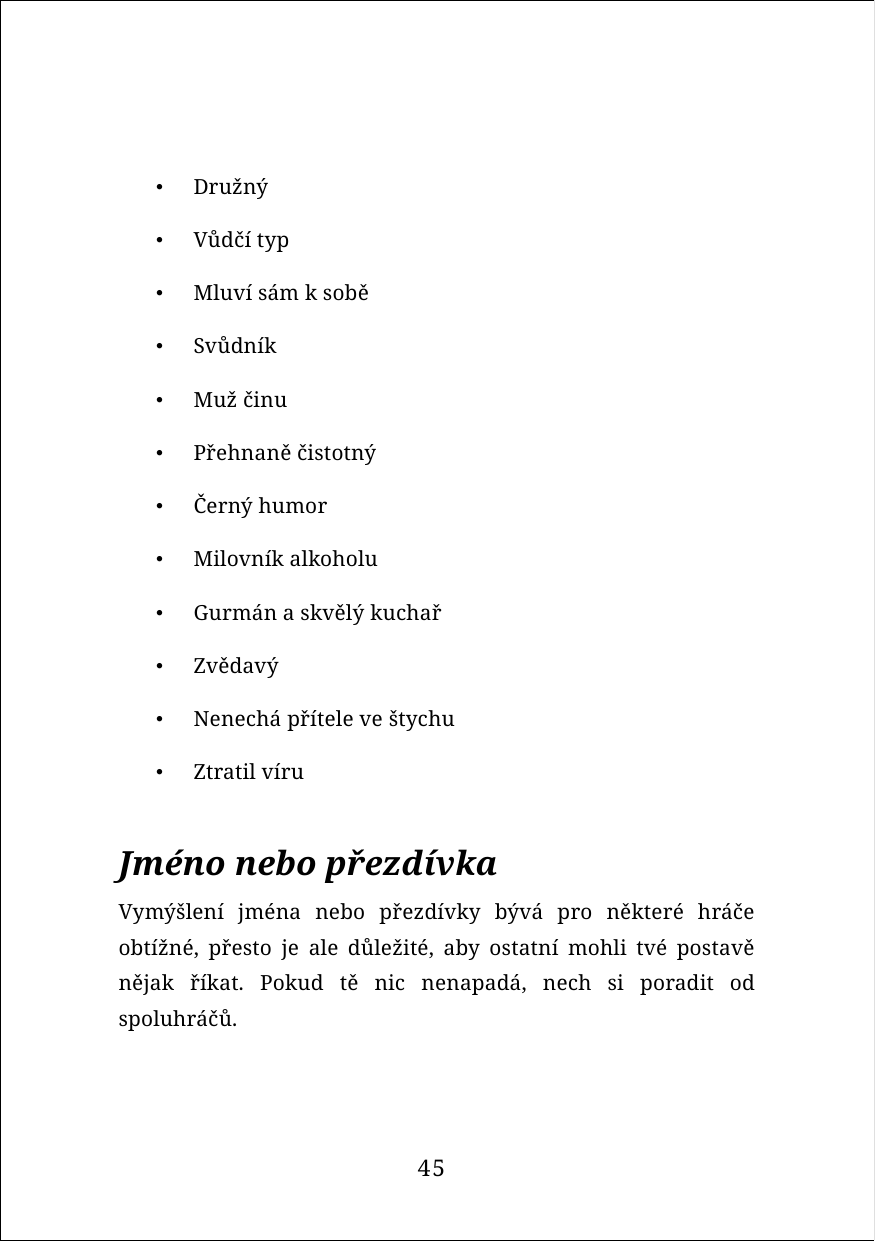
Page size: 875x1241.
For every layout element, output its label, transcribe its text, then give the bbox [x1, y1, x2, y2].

subtitle Jméno nebo přezdívka [118, 840, 756, 886]
list Přehnaně čistotný [156, 438, 756, 466]
list Gurmán a skvělý kuchař [156, 598, 756, 626]
text Vymýšlení jména nebo přezdívky bývá pro některé hráče obtížné, přesto je ale důležité, aby ostatní mohli tvé postavě nějak říkat. Pokud tě nic nenapadá, nech si poradit od spoluhráčů. [118, 897, 756, 1032]
list Černý humor [156, 491, 756, 519]
list Muž činu [156, 385, 756, 413]
list Nenechá přítele ve štychu [156, 704, 756, 732]
list Zvědavý [156, 651, 756, 679]
list Vůdčí typ [156, 225, 756, 253]
list Ztratil víru [156, 757, 756, 786]
list Mluví sám k sobě [156, 278, 756, 307]
list Svůdník [156, 331, 756, 360]
list Družný [156, 172, 756, 200]
list Milovník alkoholu [156, 544, 756, 573]
